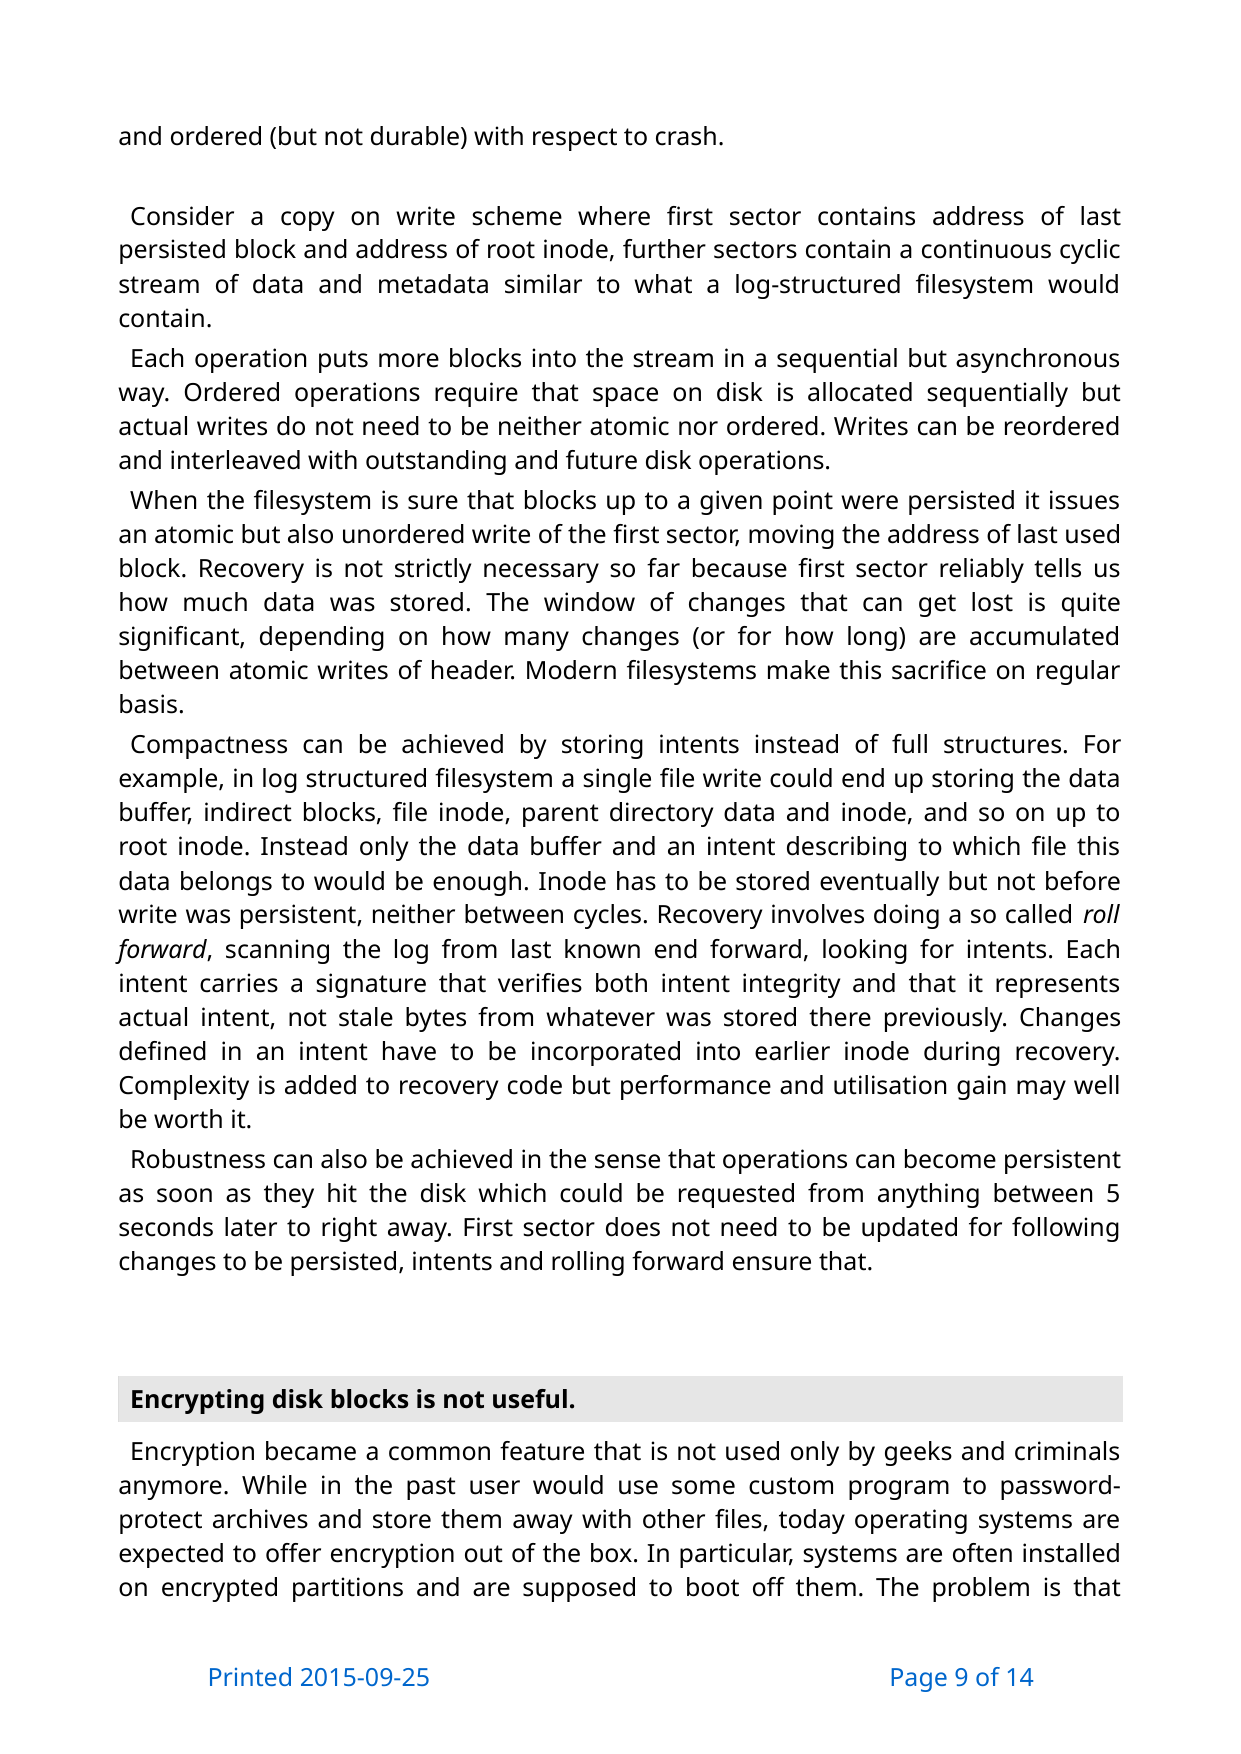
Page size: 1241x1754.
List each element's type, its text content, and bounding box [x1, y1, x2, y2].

text Each operation puts more blocks into the stream in a sequential but asynchronous way. Ordered operations require that space on disk is allocated sequentially but actual writes do not need to be neither atomic nor ordered. Writes can be reordered and interleaved with outstanding and future disk operations. [118, 340, 1122, 477]
text and ordered (but not durable) with respect to crash. [118, 118, 1122, 152]
text Robustness can also be achieved in the sense that operations can become persistent as soon as they hit the disk which could be requested from anything between 5 seconds later to right away. First sector does not need to be updated for following changes to be persisted, intents and rolling forward ensure that. [118, 1142, 1122, 1278]
text Encryption became a common feature that is not used only by geeks and criminals anymore. While in the past user would use some custom program to password-protect archives and store them away with other files, today operating systems are expected to offer encryption out of the box. In particular, systems are often installed on encrypted partitions and are supposed to boot off them. The problem is that [118, 1433, 1122, 1604]
text Compactness can be achieved by storing intents instead of full structures. For example, in log structured filesystem a single file write could end up storing the data buffer, indirect blocks, file inode, parent directory data and inode, and so on up to root inode. Instead only the data buffer and an intent describing to which file this data belongs to would be enough. Inode has to be stored eventually but not before write was persistent, neither between cycles. Recovery involves doing a so called roll forward, scanning the log from last known end forward, looking for intents. Each intent carries a signature that verifies both intent integrity and that it represents actual intent, not stale bytes from whatever was stored there previously. Changes defined in an intent have to be incorporated into earlier inode during recovery. Complexity is added to recovery code but performance and utilisation gain may well be worth it. [118, 727, 1122, 1136]
subtitle Encrypting disk blocks is not useful. [119, 1377, 1122, 1421]
text Consider a copy on write scheme where first sector contains address of last persisted block and address of root inode, further sectors contain a continuous cyclic stream of data and metadata similar to what a log-structured filesystem would contain. [118, 198, 1122, 334]
text When the filesystem is sure that blocks up to a given point were persisted it issues an atomic but also unordered write of the first sector, moving the address of last used block. Recovery is not strictly necessary so far because first sector reliably tells us how much data was stored. The window of changes that can get lost is quite significant, depending on how many changes (or for how long) are accumulated between atomic writes of header. Modern filesystems make this sacrifice on regular basis. [118, 482, 1122, 721]
